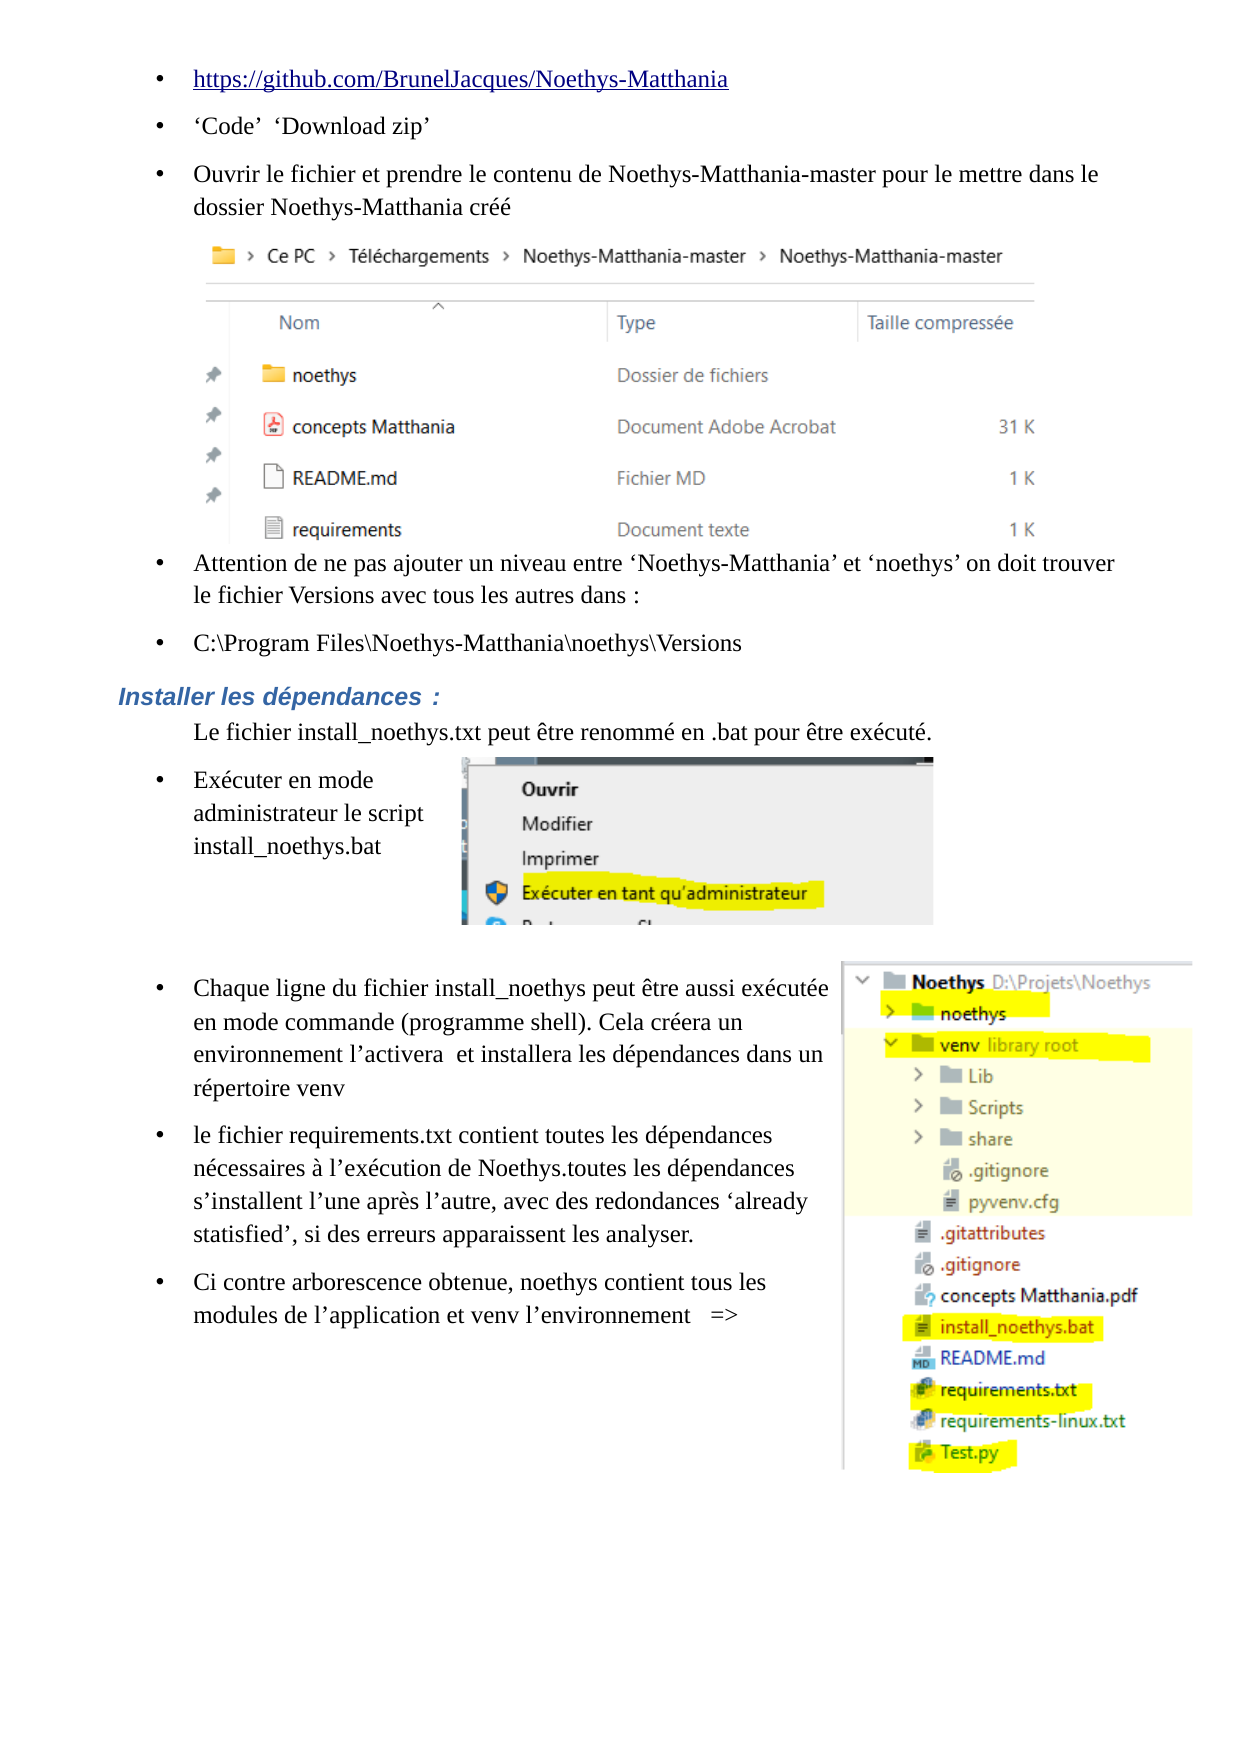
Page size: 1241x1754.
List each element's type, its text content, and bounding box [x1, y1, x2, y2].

picture [841, 961, 1193, 1473]
list Ouvrir le fichier et prendre le contenu de Noethys-Matthania-master pour le mettre dans le dossier Noethys-Matthania créé [156, 159, 1122, 221]
subtitle Installer les dépendances : [118, 682, 1122, 711]
picture [205, 239, 1035, 544]
list Chaque ligne du fichier install_noethys peut être aussi exécutée en mode commande (programme shell). Cela créera un environnement l’activera et installera les dépendances dans un répertoire venv [156, 973, 841, 1101]
list [934, 765, 1122, 859]
list C:\Program Files\Noethys-Matthania\noethys\Versions [156, 628, 1122, 657]
list Le fichier install_noethys.txt peut être renommé en .bat pour être exécuté. [156, 717, 1122, 746]
list Exécuter en mode administrateur le script install_noethys.bat [156, 765, 461, 859]
list ‘Code’ ‘Download zip’ [156, 111, 1122, 140]
list Ci contre arborescence obtenue, noethys contient tous les modules de l’application et venv l’environnement => [156, 1267, 841, 1329]
picture [461, 757, 934, 925]
list https://github.com/BrunelJacques/Noethys-Matthania [156, 64, 1122, 92]
list le fichier requirements.txt contient toutes les dépendances nécessaires à l’exécution de Noethys.toutes les dépendances s’installent l’une après l’autre, avec des redondances ‘already statisfied’, si des erreurs apparaissent les analyser. [156, 1120, 841, 1248]
list Attention de ne pas ajouter un niveau entre ‘Noethys-Matthania’ et ‘noethys’ on doit trouver le fichier Versions avec tous les autres dans : [156, 544, 1122, 609]
